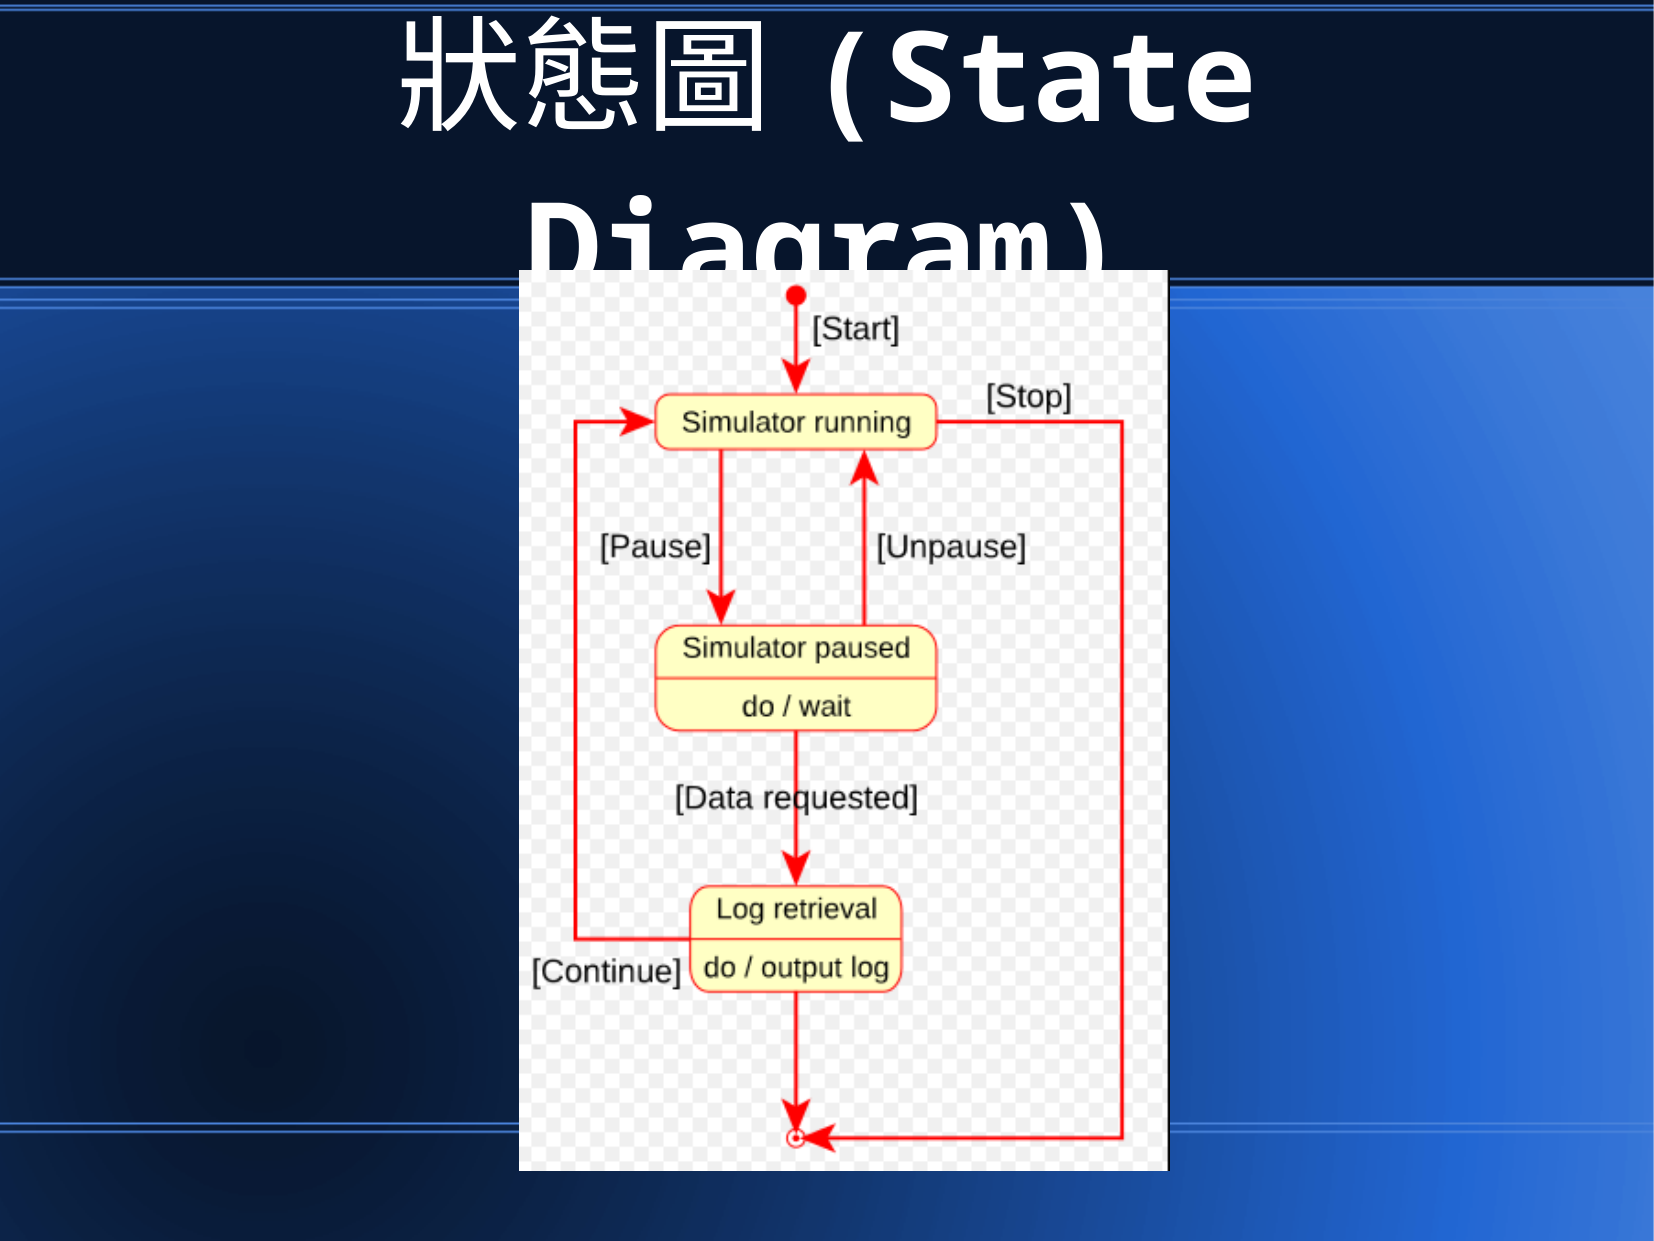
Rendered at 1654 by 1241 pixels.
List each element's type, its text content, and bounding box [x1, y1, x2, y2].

picture [0, 0, 1654, 1241]
title 狀態圖(State Diagram) [82, 49, 1571, 257]
